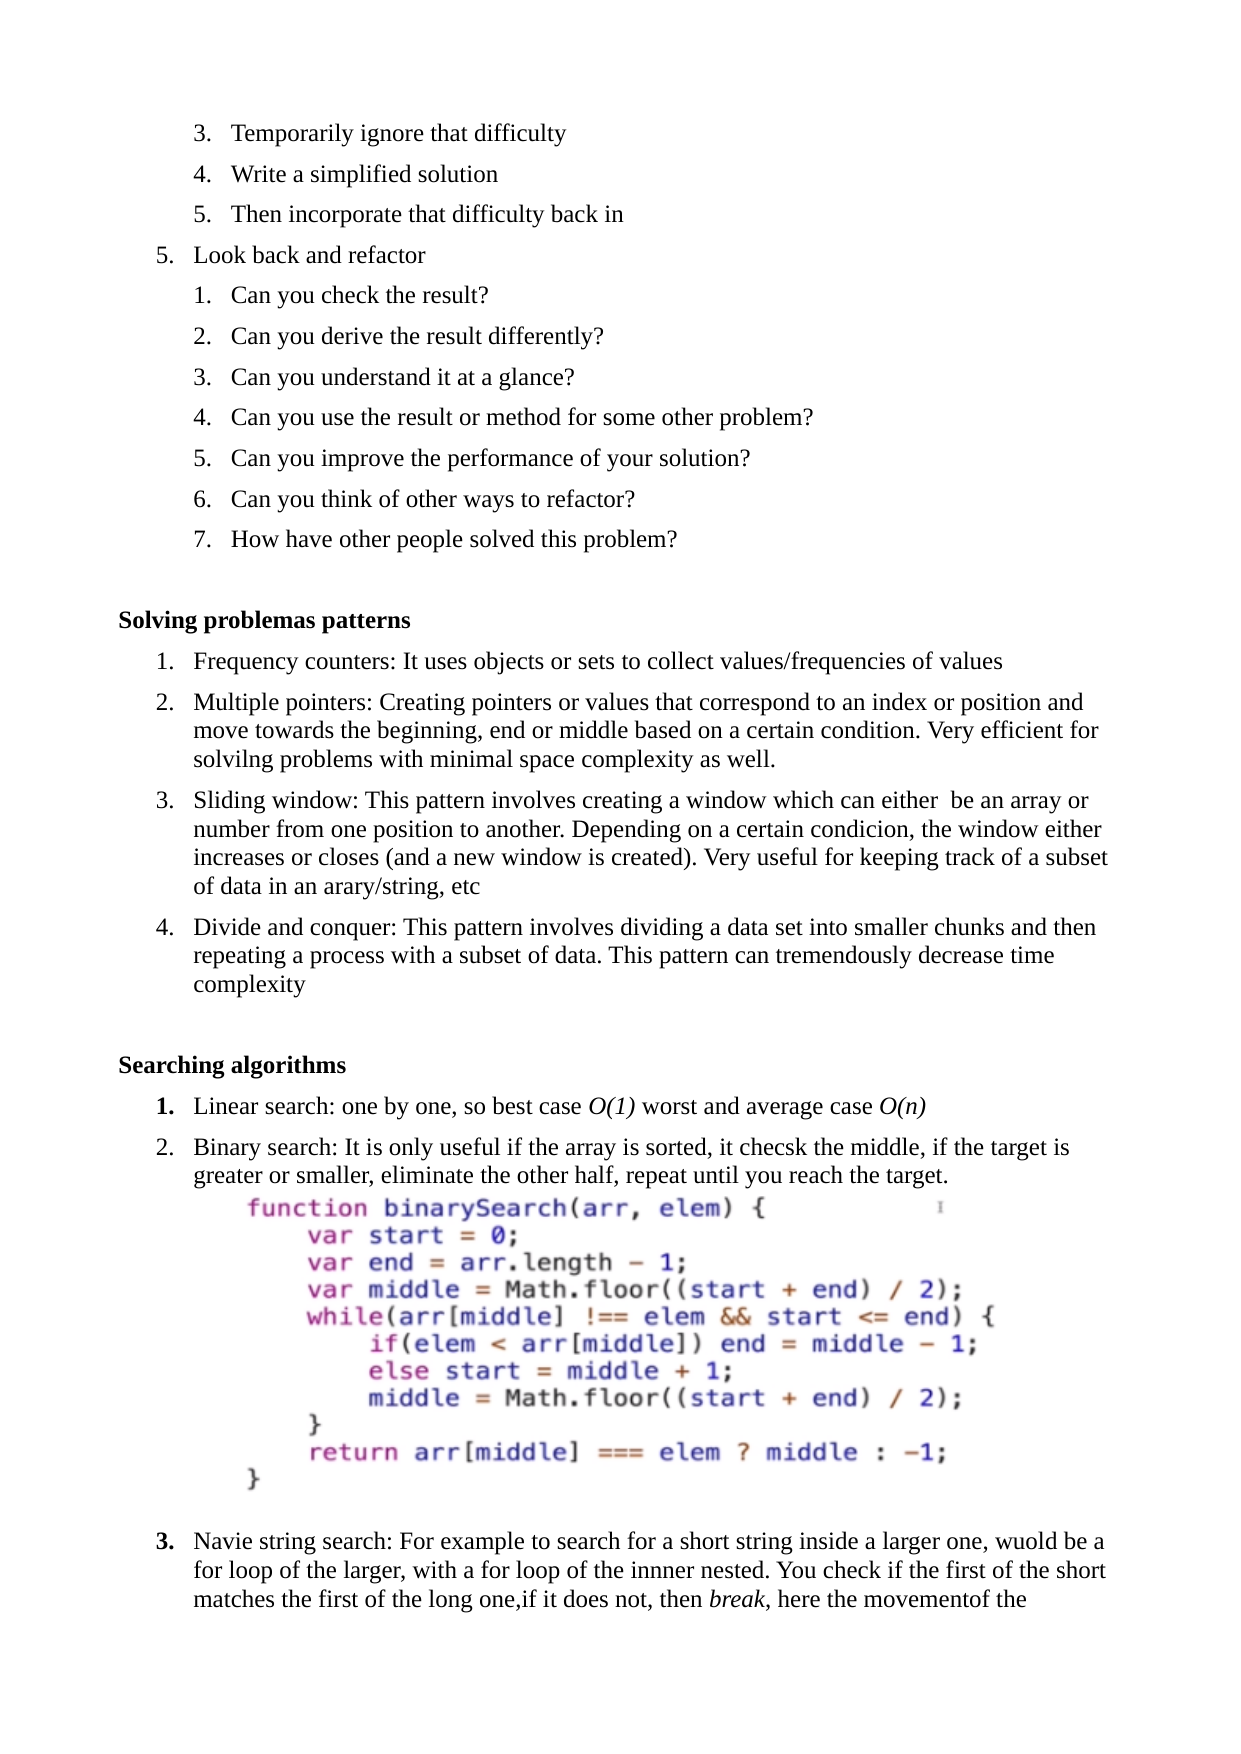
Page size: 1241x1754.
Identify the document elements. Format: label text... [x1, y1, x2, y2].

list Navie string search: For example to search for a short string inside a larger one, wuold be a for loop of the larger, with a for loop of the innner nested. You check if the first of the short matches the first of the long one,if it does not, then break, here the movementof the [156, 1526, 1122, 1612]
list How have other people solved this problem? [193, 524, 1122, 553]
list Can you improve the performance of your solution? [193, 443, 1122, 472]
list Can you understand it at a glance? [193, 362, 1122, 391]
list Can you use the result or method for some other problem? [193, 402, 1122, 431]
text Solving problemas patterns [118, 606, 1122, 634]
list Frequency counters: It uses objects or sets to collect values/frequencies of values [156, 646, 1122, 675]
list Look back and refactor [156, 240, 1122, 269]
list Temporarily ignore that difficulty [193, 118, 1122, 147]
list Then incorporate that difficulty back in [193, 199, 1122, 228]
list Multiple pointers: Creating pointers or values that correspond to an index or position and move towards the beginning, end or middle based on a certain condition. Very efficient for solvilng problems with minimal space complexity as well. [156, 687, 1122, 773]
list Divide and conquer: This pattern involves dividing a data set into smaller chunks and then repeating a process with a subset of data. This pattern can tremendously decrease time complexity [156, 912, 1122, 998]
text Searching algorithms [118, 1051, 1122, 1079]
picture [238, 1195, 1002, 1493]
list Can you check the result? [193, 281, 1122, 309]
list Can you think of other ways to refactor? [193, 484, 1122, 512]
list Sliding window: This pattern involves creating a window which can either be an array or number from one position to another. Depending on a certain condicion, the window either increases or closes (and a new window is created). Very useful for keeping track of a subset of data in an arary/string, etc [156, 785, 1122, 900]
list Linear search: one by one, so best case O(1) worst and average case O(n) [156, 1091, 1122, 1120]
list Write a simplified solution [193, 159, 1122, 187]
list Binary search: It is only useful if the array is sorted, it checsk the middle, if the target is greater or smaller, eliminate the other half, repeat until you reach the target. [156, 1132, 1122, 1189]
list Can you derive the result differently? [193, 321, 1122, 350]
